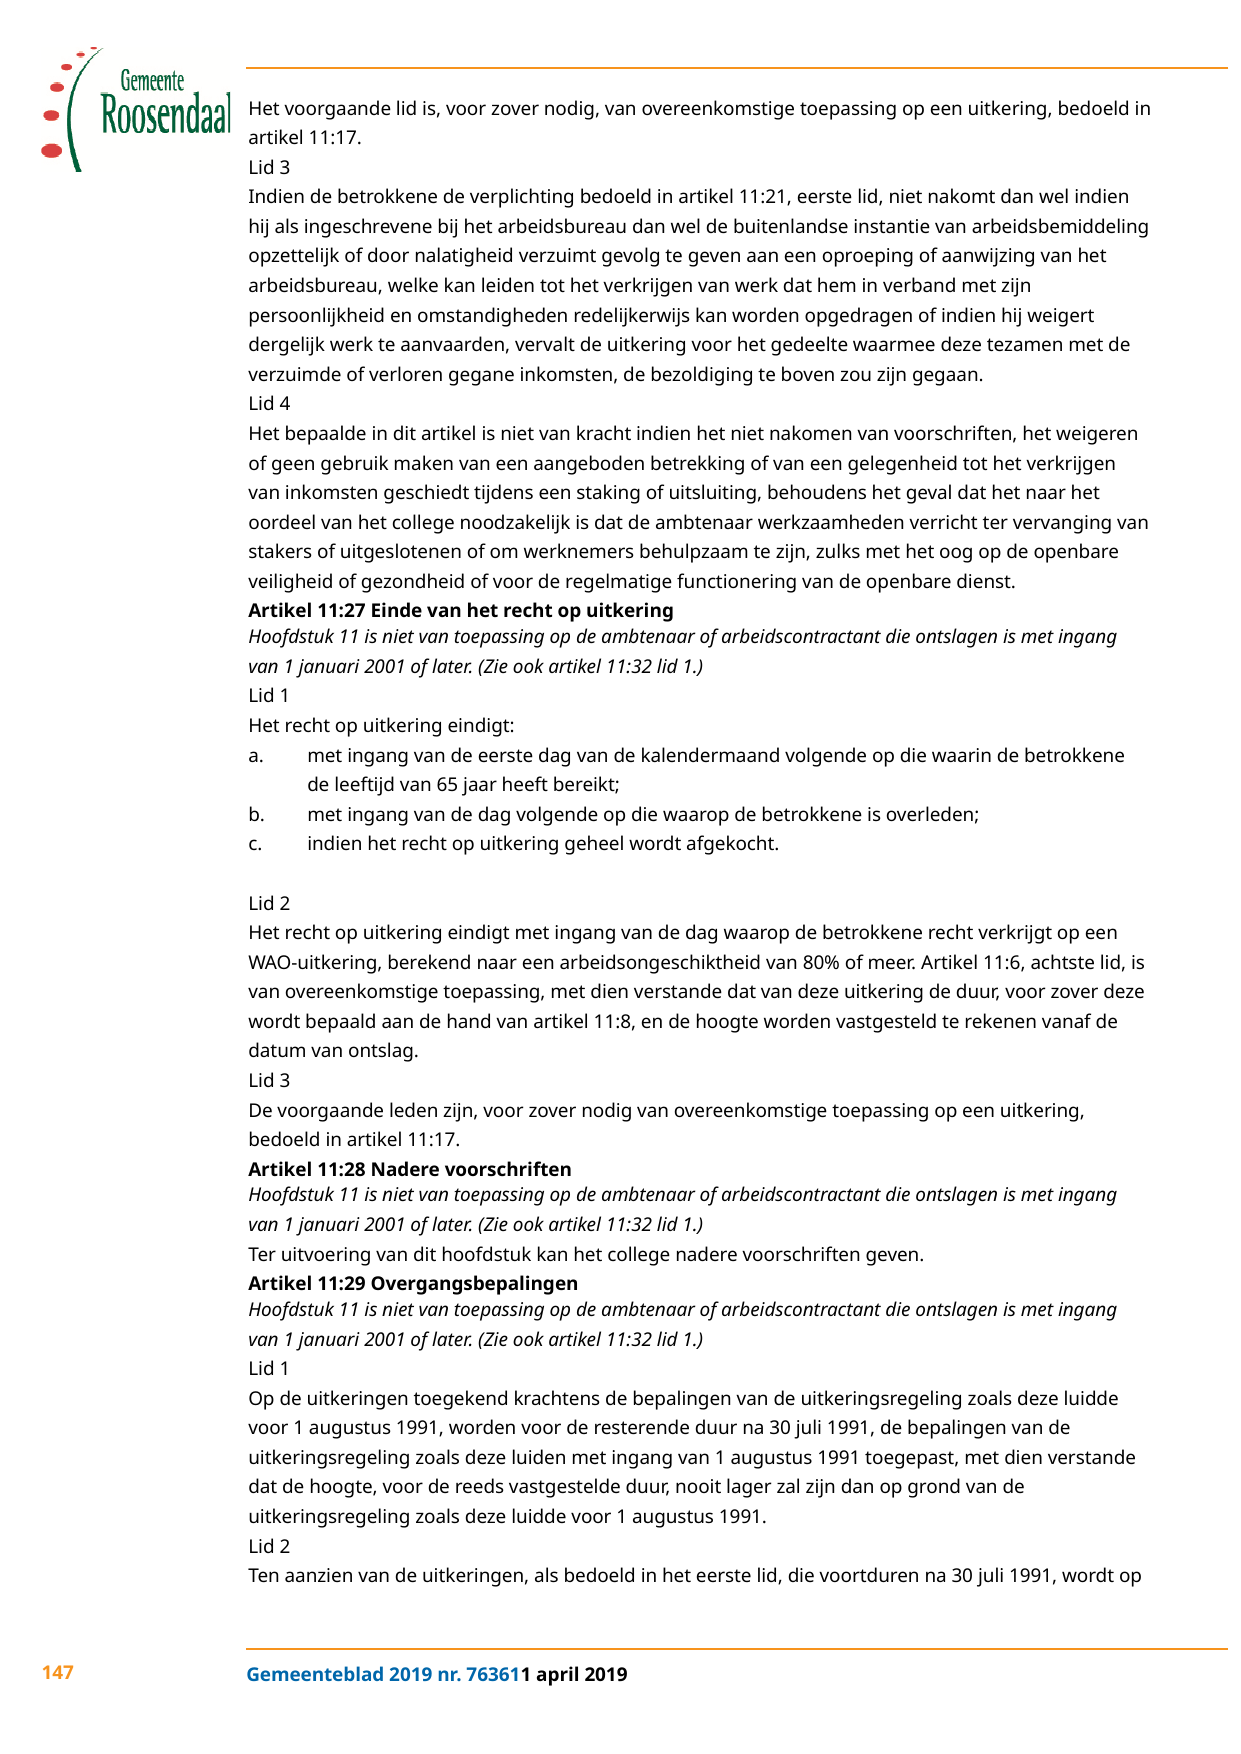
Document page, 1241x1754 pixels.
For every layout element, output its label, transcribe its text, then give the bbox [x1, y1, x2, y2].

text Indien de betrokkene de verplichting bedoeld in artikel 11:21, eerste lid, niet nakomt dan wel indien hij als ingeschrevene bij het arbeidsbureau dan wel de buitenlandse instantie van arbeidsbemiddeling opzettelijk of door nalatigheid verzuimt gevolg te geven aan een oproeping of aanwijzing van het arbeidsbureau, welke kan leiden tot het verkrijgen van werk dat hem in verband met zijn persoonlijkheid en omstandigheden redelijkerwijs kan worden opgedragen of indien hij weigert dergelijk werk te aanvaarden, vervalt de uitkering voor het gedeelte waarmee deze tezamen met de verzuimde of verloren gegane inkomsten, de bezoldiging te boven zou zijn gegaan. [248, 183, 1152, 387]
text Hoofdstuk 11 is niet van toepassing op de ambtenaar of arbeidscontractant die ontslagen is met ingang van 1 januari 2001 of later. (Zie ook artikel 11:32 lid 1.) [248, 1296, 1152, 1351]
text Op de uitkeringen toegekend krachtens de bepalingen van de uitkeringsregeling zoals deze luidde voor 1 augustus 1991, worden voor de resterende duur na 30 juli 1991, de bepalingen van de uitkeringsregeling zoals deze luiden met ingang van 1 augustus 1991 toegepast, met dien verstande dat de hoogte, voor de reeds vastgestelde duur, nooit lager zal zijn dan op grond van de uitkeringsregeling zoals deze luidde voor 1 augustus 1991. [248, 1385, 1152, 1529]
text Hoofdstuk 11 is niet van toepassing op de ambtenaar of arbeidscontractant die ontslagen is met ingang van 1 januari 2001 of later. (Zie ook artikel 11:32 lid 1.) [248, 623, 1152, 679]
text Ter uitvoering van dit hoofdstuk kan het college nadere voorschriften geven. [248, 1241, 1152, 1267]
text Het bepaalde in dit artikel is niet van kracht indien het niet nakomen van voorschriften, het weigeren of geen gebruik maken van een aangeboden betrekking of van een gelegenheid tot het verkrijgen van inkomsten geschiedt tijdens een staking of uitsluiting, behoudens het geval dat het naar het oordeel van het college noodzakelijk is dat de ambtenaar werkzaamheden verricht ter vervanging van stakers of uitgeslotenen of om werknemers behulpzaam te zijn, zulks met het oog op de openbare veiligheid of gezondheid of voor de regelmatige functionering van de openbare dienst. [248, 420, 1152, 594]
text Ten aanzien van de uitkeringen, als bedoeld in het eerste lid, die voortduren na 30 juli 1991, wordt op [248, 1562, 1152, 1588]
text Lid 3 [248, 1067, 1152, 1093]
text Lid 4 [248, 391, 1152, 416]
list met ingang van de dag volgende op die waarop de betrokkene is overleden; [248, 801, 1152, 827]
text Het recht op uitkering eindigt: [248, 712, 1152, 738]
text Hoofdstuk 11 is niet van toepassing op de ambtenaar of arbeidscontractant die ontslagen is met ingang van 1 januari 2001 of later. (Zie ook artikel 11:32 lid 1.) [248, 1182, 1152, 1237]
text Artikel 11:29 Overgangsbepalingen [248, 1270, 1152, 1296]
list met ingang van de eerste dag van de kalendermaand volgende op die waarin de betrokkene de leeftijd van 65 jaar heeft bereikt; [248, 742, 1152, 797]
text Het recht op uitkering eindigt met ingang van de dag waarop de betrokkene recht verkrijgt op een WAO-uitkering, berekend naar een arbeidsongeschiktheid van 80% of meer. Artikel 11:6, achtste lid, is van overeenkomstige toepassing, met dien verstande dat van deze uitkering de duur, voor zover deze wordt bepaald aan de hand van artikel 11:8, en de hoogte worden vastgesteld te rekenen vanaf de datum van ontslag. [248, 919, 1152, 1063]
text Lid 3 [248, 154, 1152, 180]
picture [41, 47, 231, 172]
text Artikel 11:27 Einde van het recht op uitkering [248, 598, 1152, 623]
list indien het recht op uitkering geheel wordt afgekocht. [248, 831, 1152, 856]
text De voorgaande leden zijn, voor zover nodig van overeenkomstige toepassing op een uitkering, bedoeld in artikel 11:17. [248, 1097, 1152, 1152]
text Lid 2 [248, 1533, 1152, 1558]
text Artikel 11:28 Nadere voorschriften [248, 1156, 1152, 1182]
text Het voorgaande lid is, voor zover nodig, van overeenkomstige toepassing op een uitkering, bedoeld in artikel 11:17. [248, 95, 1152, 150]
text Lid 2 [248, 890, 1152, 915]
text Lid 1 [248, 683, 1152, 708]
text Lid 1 [248, 1355, 1152, 1381]
